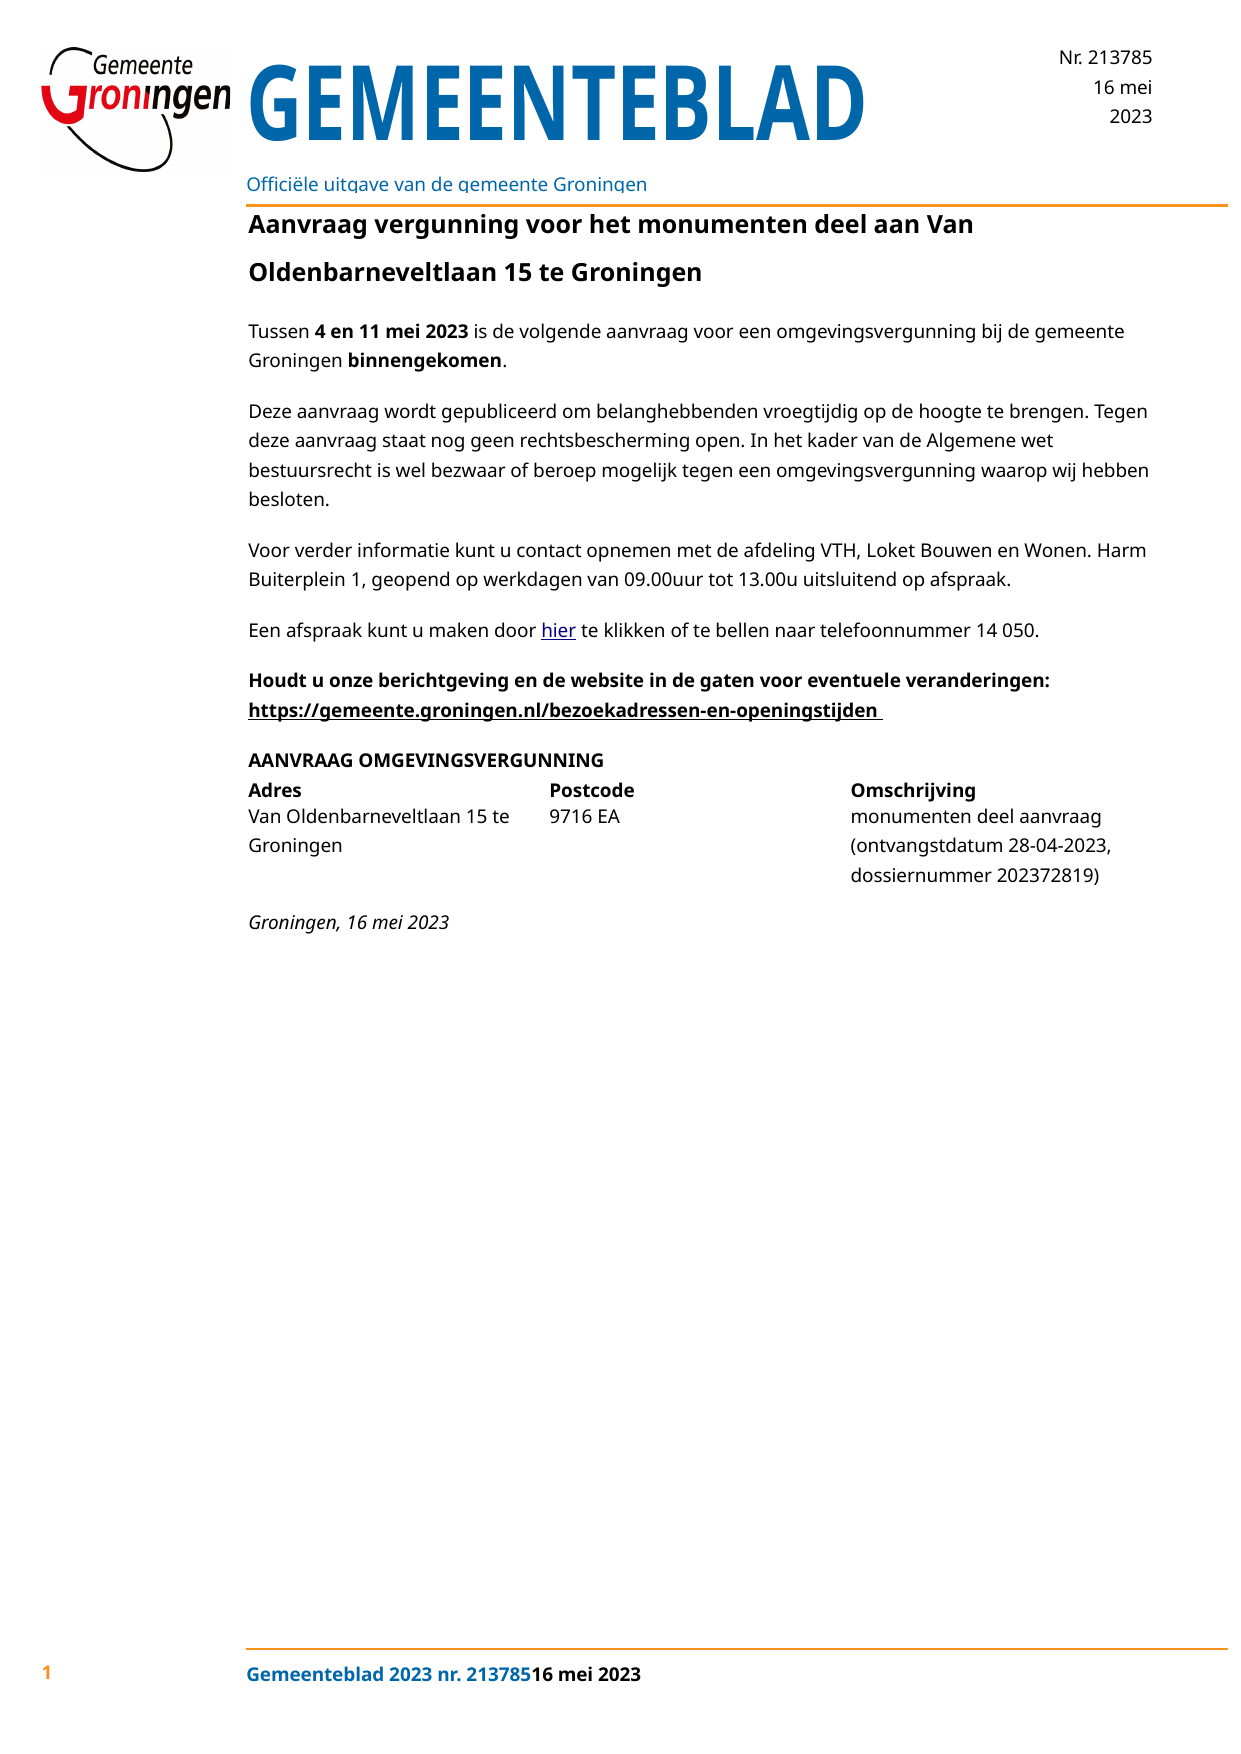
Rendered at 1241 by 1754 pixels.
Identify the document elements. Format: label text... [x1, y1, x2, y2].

picture [41, 47, 231, 172]
text Voor verder informatie kunt u contact opnemen met de afdeling VTH, Loket Bouwen en Wonen. Harm Buiterplein 1, geopend op werkdagen van 09.00uur tot 13.00u uitsluitend op afspraak. [248, 537, 1152, 592]
text Groningen, 16 mei 2023 [248, 909, 1152, 935]
text AANVRAAG OMGEVINGSVERGUNNING [248, 747, 1152, 773]
text Deze aanvraag wordt gepubliceerd om belanghebbenden vroegtijdig op de hoogte te brengen. Tegen deze aanvraag staat nog geen rechtsbescherming open. In het kader van de Algemene wet bestuursrecht is wel bezwaar of beroep mogelijk tegen een omgevingsvergunning waarop wij hebben besloten. [248, 398, 1152, 512]
table_cell Van Oldenbarneveltlaan 15 te Groningen [248, 803, 549, 888]
text Tussen 4 en 11 mei 2023 is de volgende aanvraag voor een omgevingsvergunning bij de gemeente Groningen binnengekomen. [248, 318, 1152, 373]
text Aanvraag vergunning voor het monumenten deel aan Van Oldenbarneveltlaan 15 te Groningen [248, 207, 1152, 288]
text Een afspraak kunt u maken door hier te klikken of te bellen naar telefoonnummer 14 050. [248, 617, 1152, 643]
table_cell 9716 EA [549, 803, 850, 888]
table_cell monumenten deel aanvraag (ontvangstdatum 28-04-2023, dossiernummer 202372819) [850, 803, 1152, 888]
table_header Adres [248, 777, 549, 803]
table_header Omschrijving [850, 777, 1152, 803]
table_header Postcode [549, 777, 850, 803]
text Houdt u onze berichtgeving en de website in de gaten voor eventuele veranderingen: https://gemeente.groningen.nl/bezoekadressen-en-openingstijden [248, 667, 1152, 723]
